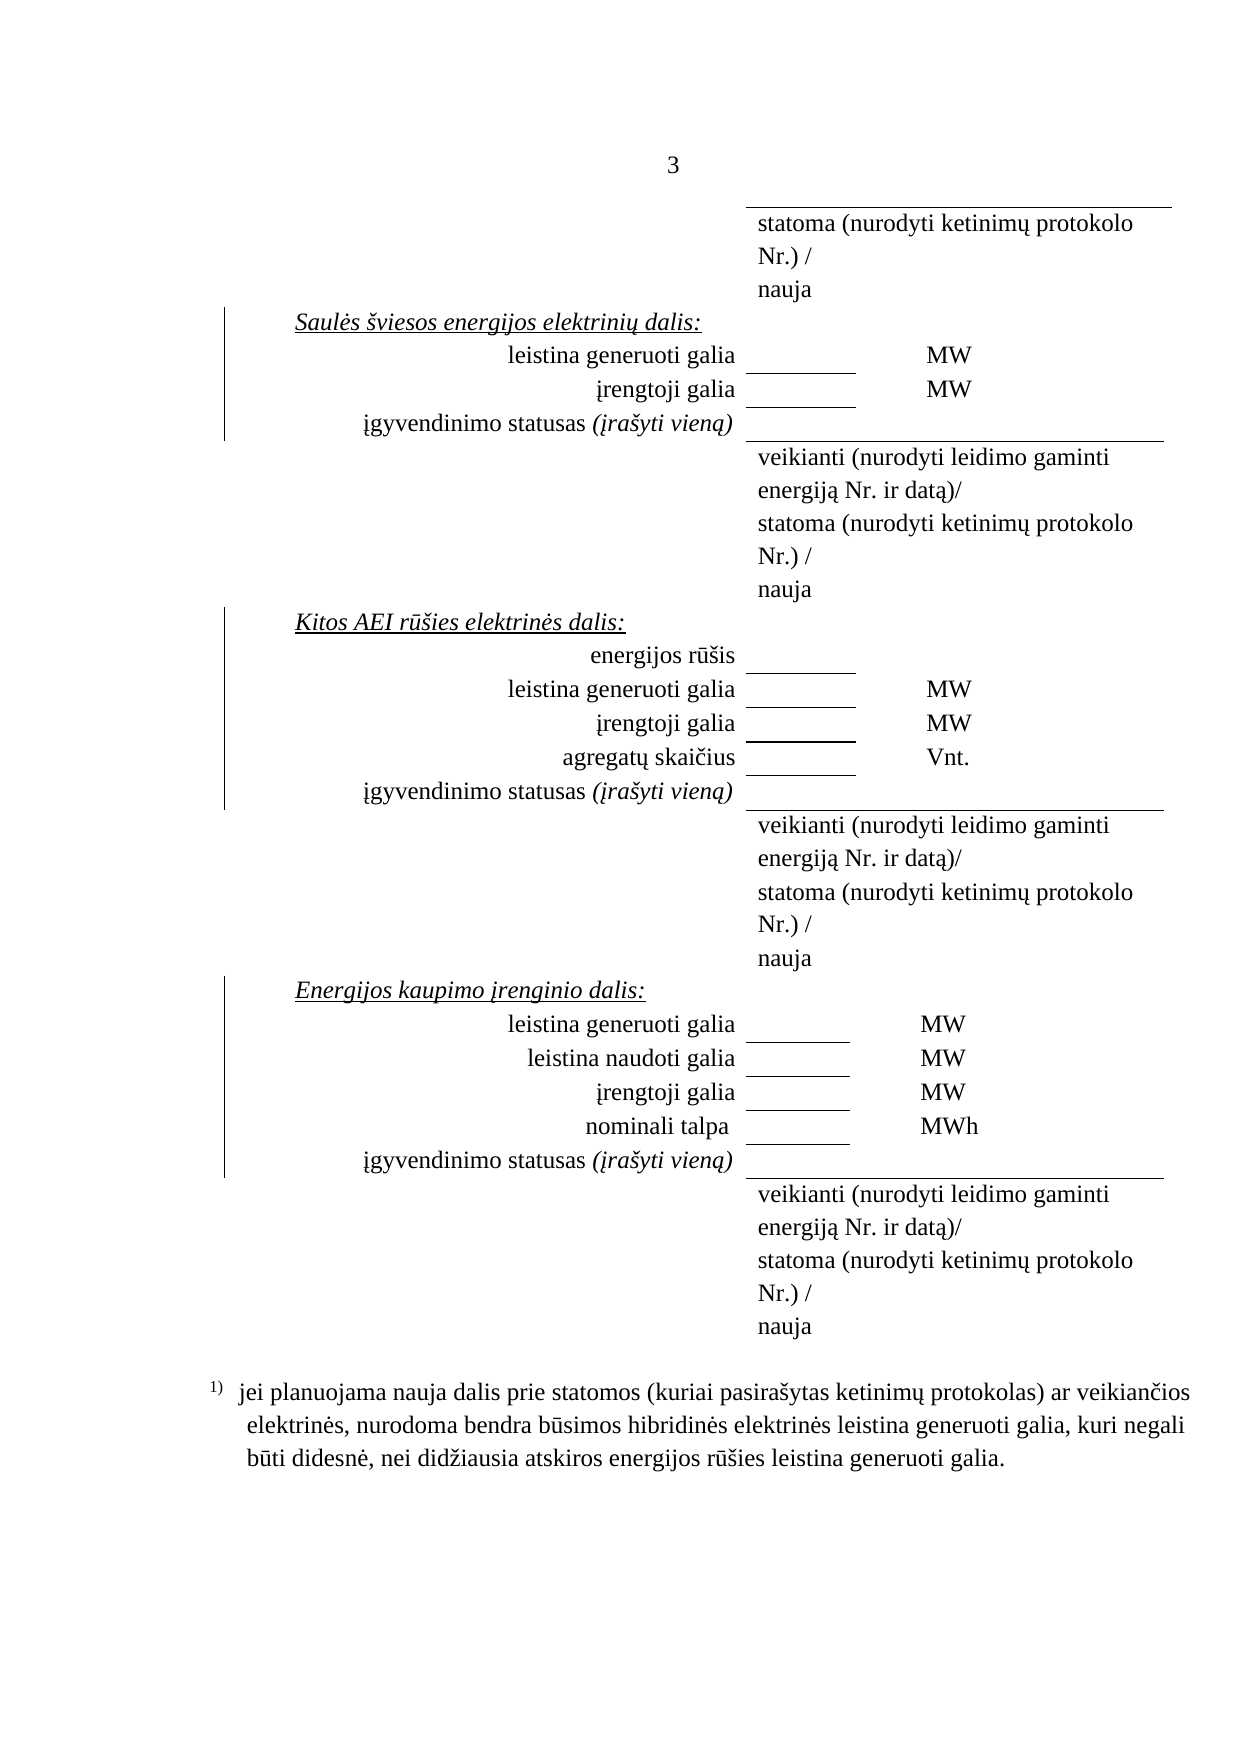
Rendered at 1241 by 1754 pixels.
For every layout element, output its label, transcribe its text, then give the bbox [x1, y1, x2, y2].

table_cell Saulės šviesos energijos elektrinių dalis: [225, 307, 746, 340]
table_cell MW [856, 707, 1046, 741]
table_cell [856, 640, 1046, 673]
table_cell [1172, 1076, 1199, 1110]
table_cell [1164, 1144, 1172, 1178]
table_cell įgyvendinimo statusas (įrašyti vieną) [225, 407, 746, 441]
table_cell [1164, 707, 1172, 741]
table_cell įrengtoji galia [225, 1076, 746, 1110]
table_cell leistina generuoti galia [225, 340, 746, 373]
table_cell leistina generuoti galia [225, 1009, 746, 1042]
table_cell [746, 607, 1164, 640]
table_cell [187, 307, 224, 340]
table_cell [1164, 673, 1172, 707]
table_cell [1164, 307, 1172, 340]
table_cell [1172, 307, 1199, 340]
table_cell [746, 374, 856, 407]
table_cell [746, 640, 856, 673]
table_cell [187, 441, 225, 607]
table_cell leistina generuoti galia [225, 673, 746, 707]
table_cell Vnt. [856, 741, 1046, 775]
table_cell [1164, 340, 1172, 373]
table_cell [1172, 673, 1199, 707]
table_cell [1046, 741, 1164, 775]
table_cell [1164, 373, 1172, 407]
table_cell [746, 307, 856, 340]
table_cell [187, 373, 224, 407]
table_cell [225, 207, 746, 307]
table_cell [746, 976, 1164, 1009]
table_cell [1172, 1009, 1199, 1042]
table_cell veikianti (nurodyti leidimo gaminti energiją Nr. ir datą)/ statoma (nurodyti ketinimų protokolo Nr.) / nauja [746, 1179, 1164, 1377]
table_cell [746, 708, 856, 741]
table_cell [1172, 1178, 1199, 1377]
table_cell [187, 1076, 224, 1110]
table_cell [1164, 976, 1172, 1009]
table_cell [187, 810, 746, 976]
table_cell MW [850, 1076, 1164, 1110]
table_cell [187, 976, 224, 1009]
table_cell [1164, 640, 1172, 673]
table_cell [1046, 340, 1164, 373]
table_cell MW [856, 340, 1046, 373]
table_cell [187, 407, 224, 441]
table_cell [1172, 640, 1199, 673]
table_cell [746, 674, 856, 707]
table_cell [746, 775, 1164, 809]
table_cell veikianti (nurodyti leidimo gaminti energiją Nr. ir datą)/ statoma (nurodyti ketinimų protokolo Nr.) / nauja [746, 811, 1164, 976]
table_cell [1172, 207, 1199, 307]
table_cell [187, 707, 224, 741]
table_cell [1172, 775, 1199, 809]
table_cell [1046, 307, 1164, 340]
table_cell [1172, 1110, 1199, 1144]
table_cell [1172, 373, 1199, 407]
table_cell [1164, 775, 1172, 809]
table_cell [1164, 407, 1172, 441]
table_cell [1164, 810, 1172, 976]
text 1) jei planuojama nauja dalis prie statomos (kuriai pasirašytas ketinimų protokolas) ar veikiančios elektrinės, nurodoma bendra būsimos hibridinės elektrinės leistina generuoti galia, kuri negali būti didesnė, nei didžiausia atskiros energijos rūšies leistina generuoti galia. [209, 1377, 1196, 1472]
table_cell [1172, 810, 1199, 976]
table_cell [746, 1111, 850, 1144]
table_cell [1046, 373, 1164, 407]
table_cell [746, 340, 856, 373]
table_cell [1164, 1042, 1172, 1076]
table_cell agregatų skaičius [225, 741, 746, 775]
table_cell [1046, 707, 1164, 741]
table_cell [187, 1009, 224, 1042]
table_cell MW [850, 1042, 1164, 1076]
table_cell [1164, 1009, 1172, 1042]
table_cell [1164, 741, 1172, 775]
table_cell įrengtoji galia [225, 373, 746, 407]
table_cell Energijos kaupimo įrenginio dalis: [225, 976, 746, 1009]
table_cell MWh [850, 1110, 1164, 1144]
table_cell [746, 1077, 850, 1110]
table_cell energijos rūšis [225, 640, 746, 673]
table_cell įgyvendinimo statusas (įrašyti vieną) [225, 1144, 746, 1178]
table_cell [1046, 640, 1164, 673]
table_cell [1172, 741, 1199, 775]
table_cell leistina naudoti galia [225, 1042, 746, 1076]
table_cell [746, 1043, 850, 1076]
table_cell statoma (nurodyti ketinimų protokolo Nr.) / nauja [746, 208, 1172, 307]
table_cell [1172, 976, 1199, 1009]
table_cell MW [850, 1009, 1164, 1042]
table_cell [1164, 607, 1172, 640]
table_cell [1172, 407, 1199, 441]
table_cell [187, 340, 224, 373]
table_cell [746, 1009, 850, 1042]
table_cell [1172, 1144, 1199, 1178]
table_cell [746, 407, 1164, 441]
table_cell įrengtoji galia [225, 707, 746, 741]
table_cell [1046, 673, 1164, 707]
table_cell [187, 1178, 746, 1377]
table_cell [1164, 441, 1172, 607]
table_cell [1172, 707, 1199, 741]
table_cell [187, 673, 224, 707]
table_cell [187, 1110, 224, 1144]
table_cell [187, 741, 224, 775]
table_cell [746, 1144, 1164, 1178]
table_cell [187, 775, 224, 809]
table_cell nominali talpa [225, 1110, 746, 1144]
table_cell Kitos AEI rūšies elektrinės dalis: [225, 607, 746, 640]
table_cell [1164, 1178, 1172, 1377]
table_cell [1164, 1110, 1172, 1144]
table_cell veikianti (nurodyti leidimo gaminti energiją Nr. ir datą)/ statoma (nurodyti ketinimų protokolo Nr.) / nauja [746, 442, 1164, 607]
table_cell [1172, 340, 1199, 373]
table_cell [225, 441, 746, 607]
table_cell [187, 1042, 224, 1076]
table_cell [1172, 1042, 1199, 1076]
table_cell [1172, 441, 1199, 607]
table_cell [746, 743, 856, 775]
table_cell [1172, 607, 1199, 640]
table_cell [187, 207, 225, 307]
table_cell [187, 1144, 224, 1178]
table_cell [1164, 1076, 1172, 1110]
table_cell įgyvendinimo statusas (įrašyti vieną) [225, 775, 746, 809]
table_cell MW [856, 673, 1046, 707]
table_cell MW [856, 373, 1046, 407]
table_cell [856, 307, 1046, 340]
table_cell [187, 607, 224, 640]
table_cell [187, 640, 224, 673]
